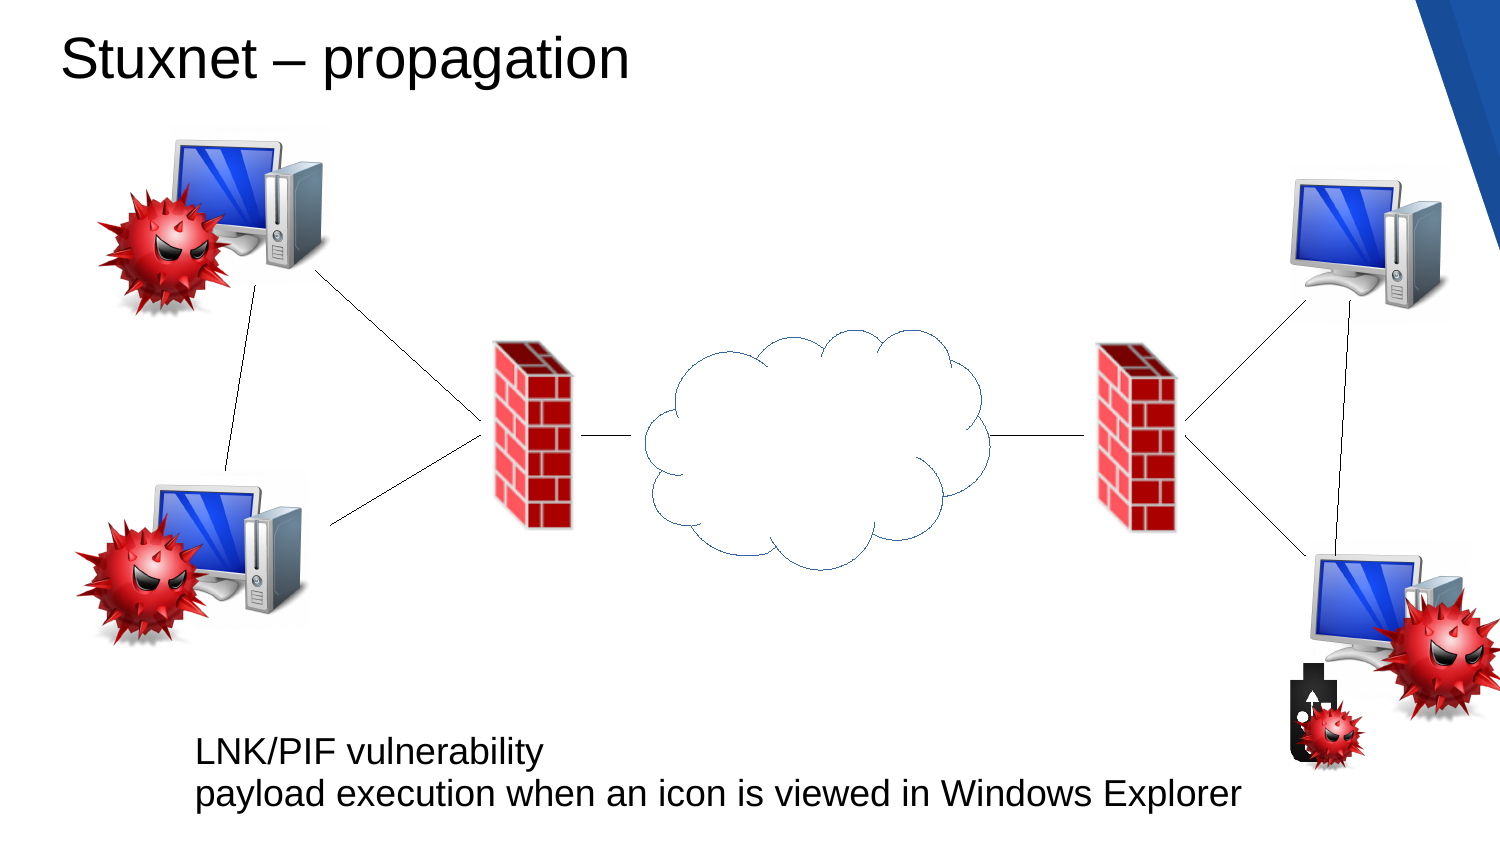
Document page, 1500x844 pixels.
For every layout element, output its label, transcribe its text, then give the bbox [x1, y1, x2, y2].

picture [68, 470, 310, 652]
picture [1260, 539, 1500, 774]
title Stuxnet – propagation [45, 37, 1385, 106]
picture [1290, 164, 1450, 325]
text_box LNK/PIF vulnerability payload execution when an icon is viewed in Windows Explorer [180, 723, 1261, 844]
picture [90, 125, 331, 322]
picture [480, 327, 582, 541]
picture [1083, 329, 1186, 543]
